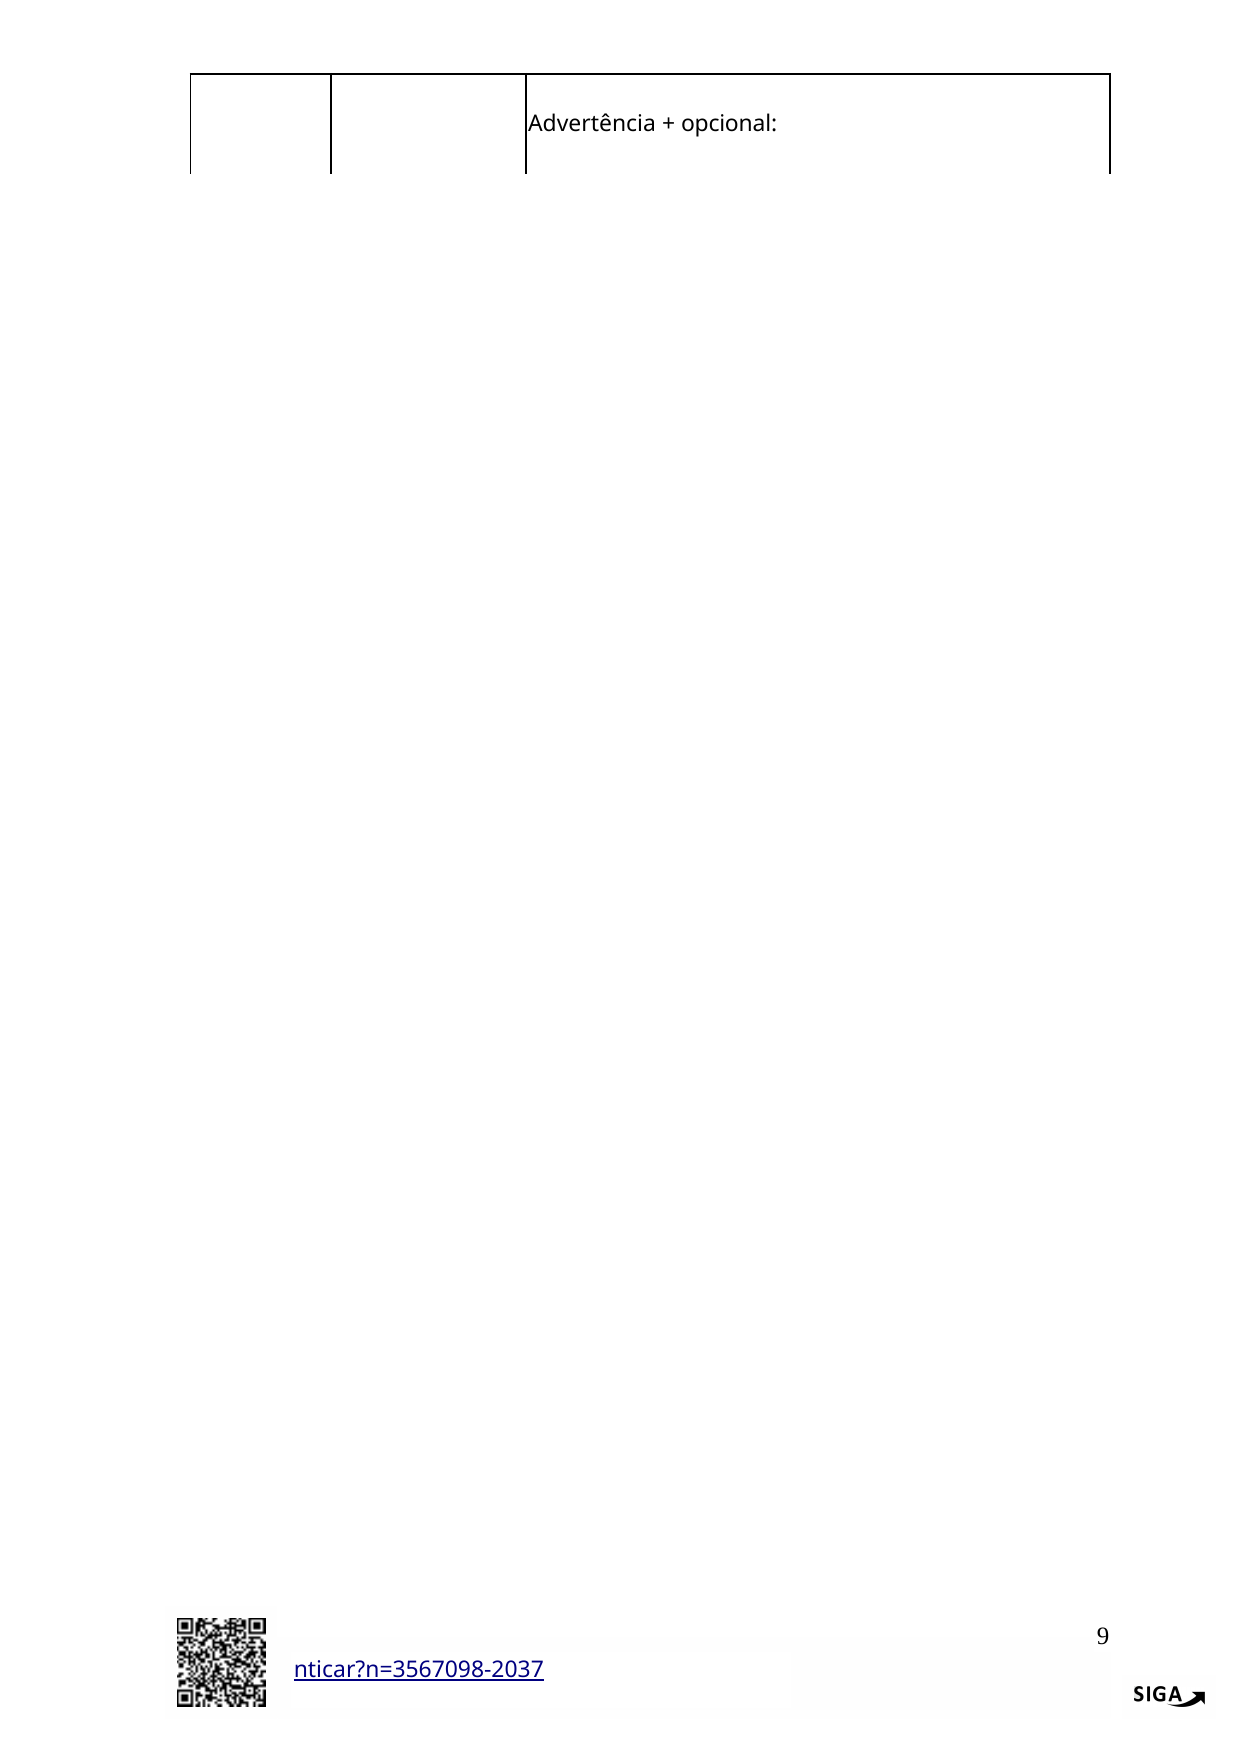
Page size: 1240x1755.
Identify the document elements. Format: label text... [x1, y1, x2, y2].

table_cell [191, 75, 330, 174]
table_cell [332, 75, 525, 174]
table_cell Advertência + opcional: [527, 75, 1109, 174]
